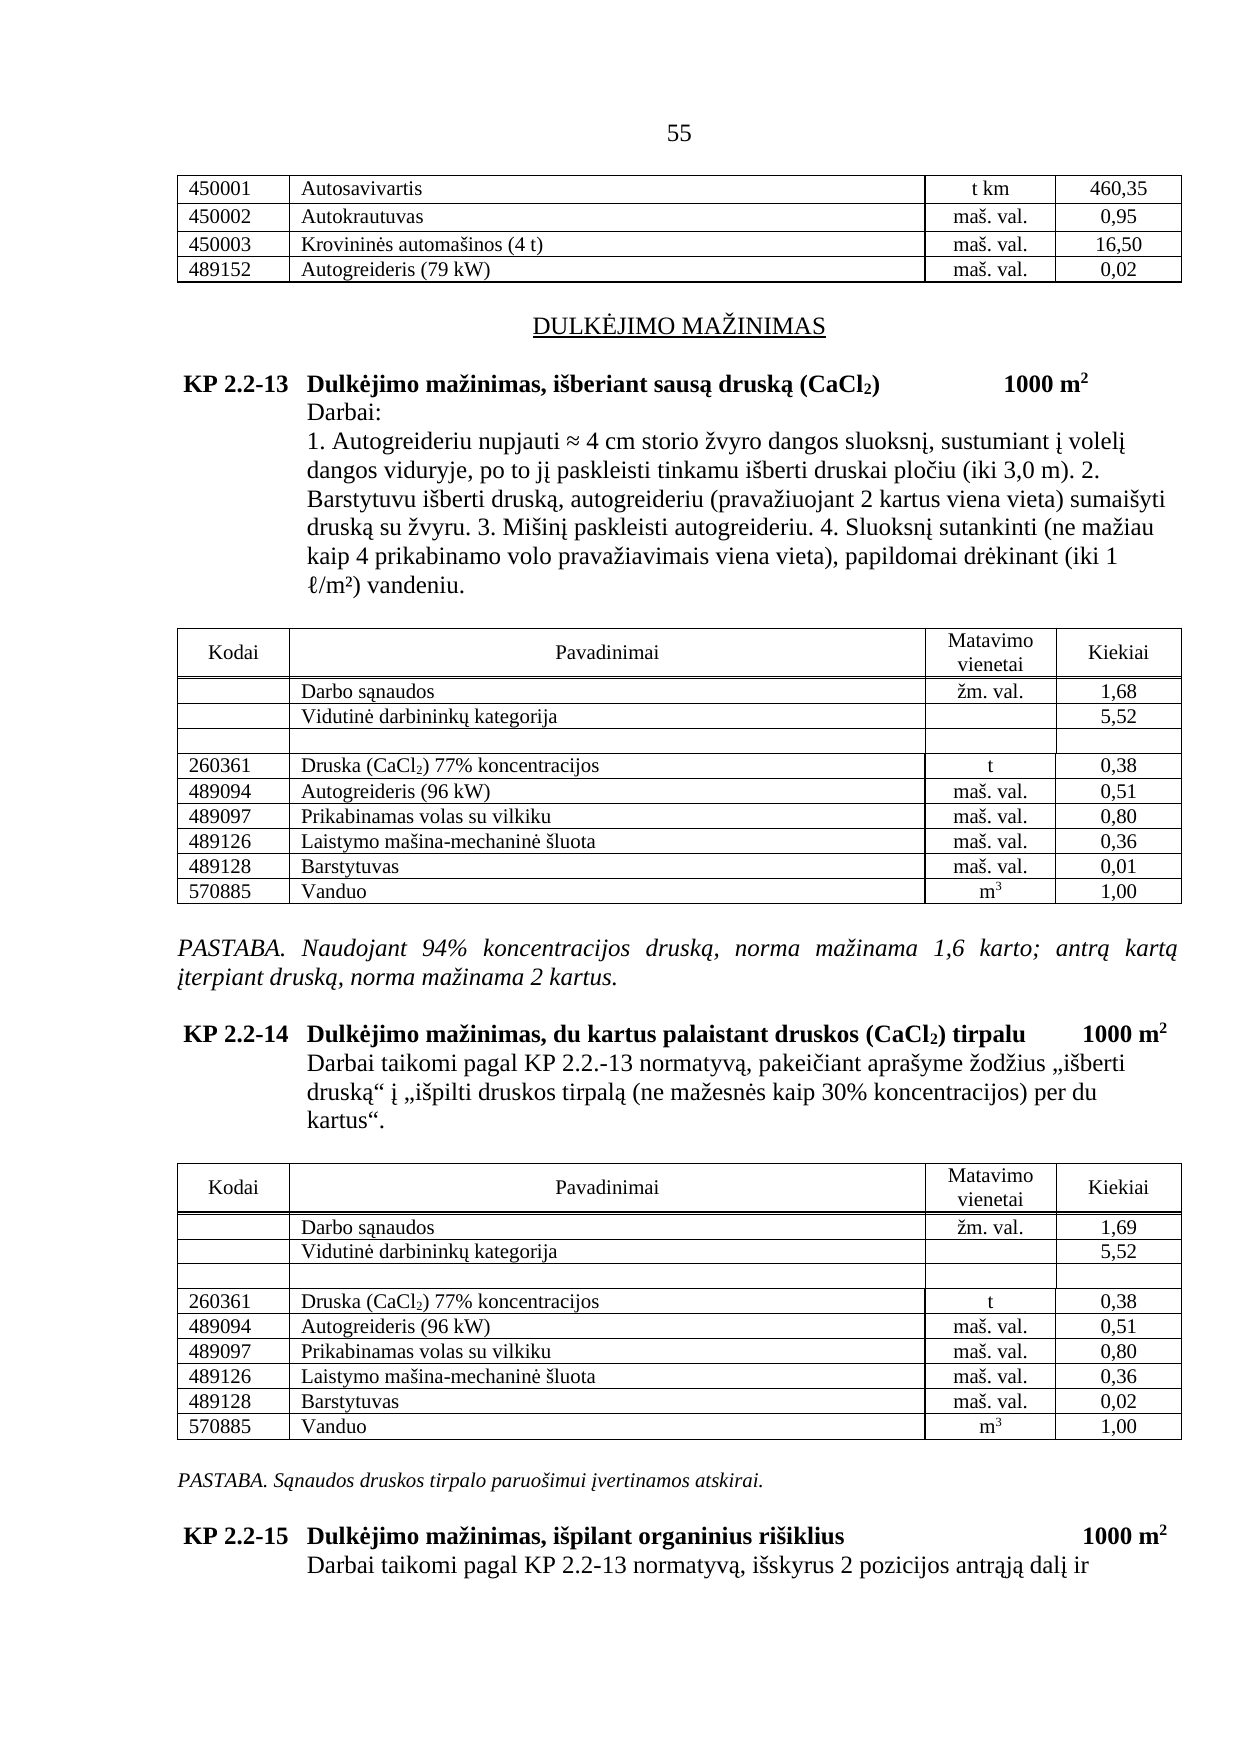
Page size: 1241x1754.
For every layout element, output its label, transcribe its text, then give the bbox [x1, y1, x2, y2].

table_header Kodai [178, 1164, 289, 1211]
table_cell 5,52 [1057, 1240, 1181, 1263]
table_header 1000 m2 [1076, 1521, 1181, 1550]
table_cell [926, 729, 1056, 752]
table_cell Autogreideris (96 kW) [290, 1314, 924, 1338]
text PastabA. Sąnaudos druskos tirpalo paruošimui įvertinamos atskirai. [177, 1468, 1181, 1492]
table_cell Darbo sąnaudos [290, 679, 925, 703]
table_cell žm. val. [926, 1215, 1056, 1239]
table_header Pavadinimai [290, 1164, 925, 1211]
table_cell Vanduo [290, 879, 924, 903]
table_header KP 2.2-14 [177, 1019, 301, 1048]
table_cell [1057, 1264, 1181, 1288]
table_cell [290, 729, 925, 752]
table_cell 0,80 [1056, 1339, 1181, 1363]
table_header Pavadinimai [290, 629, 925, 676]
table_cell [1057, 729, 1181, 752]
table_cell 5,52 [1057, 704, 1181, 728]
table_cell maš. val. [926, 204, 1055, 231]
table_cell 489097 [178, 804, 289, 828]
table_cell Laistymo mašina-mechaninė šluota [290, 1364, 924, 1388]
table_header 1000 m2 [998, 369, 1181, 397]
table_cell 0,38 [1056, 1289, 1181, 1313]
table_cell 450003 [178, 232, 289, 256]
table_cell Autogreideris (96 kW) [290, 779, 924, 803]
table_cell Vidutinė darbininkų kategorija [290, 1240, 925, 1263]
table_cell 0,38 [1056, 754, 1181, 777]
table_cell Druska (CaCl2) 77% koncentracijos [290, 754, 924, 777]
table_cell 489128 [178, 1389, 289, 1413]
table_cell [177, 398, 301, 599]
table_cell 16,50 [1056, 232, 1181, 256]
text PastabA. Naudojant 94% koncentracijos druską, norma mažinama 1,6 karto; antrą kartą įterpiant druską, norma mažinama 2 kartus. [177, 933, 1181, 990]
table_cell [178, 1264, 289, 1288]
table_cell Prikabinamas volas su vilkiku [290, 1339, 924, 1363]
table_cell Darbai taikomi pagal KP 2.2.-13 normatyvą, pakeičiant aprašyme žodžius „išberti druską“ į „išpilti druskos tirpalą (ne mažesnės kaip 30% koncentracijos) per du kartus“. [301, 1048, 1181, 1134]
table_cell Darbai: 1. Autogreideriu nupjauti ≈ 4 cm storio žvyro dangos sluoksnį, sustumiant į volelį dangos viduryje, po to jį paskleisti tinkamu išberti druskai pločiu (iki 3,0 m). 2. Barstytuvu išberti druską, autogreideriu (pravažiuojant 2 kartus viena vieta) sumaišyti druską su žvyru. 3. Mišinį paskleisti autogreideriu. 4. Sluoksnį sutankinti (ne mažiau kaip 4 prikabinamo volo pravažiavimais viena vieta), papildomai drėkinant (iki 1 ℓ/m²) vandeniu. [301, 398, 1181, 599]
table_cell [178, 1215, 289, 1239]
table_cell 260361 [178, 1289, 289, 1313]
table_cell maš. val. [926, 232, 1055, 256]
table_cell maš. val. [926, 829, 1055, 853]
table_cell t km [926, 176, 1055, 203]
table_cell [178, 1240, 289, 1263]
table_cell Darbo sąnaudos [290, 1215, 925, 1239]
table_cell 0,02 [1056, 1389, 1181, 1413]
table_cell [177, 1550, 301, 1578]
table_cell [926, 704, 1056, 728]
table_cell [290, 1264, 925, 1288]
table_header Dulkėjimo mažinimas, du kartus palaistant druskos (CaCl2) tirpalu [301, 1019, 1076, 1048]
table_cell 260361 [178, 754, 289, 777]
table_header Kiekiai [1057, 1164, 1181, 1211]
table_header Dulkėjimo mažinimas, išberiant sausą druską (CaCl2) [301, 369, 997, 397]
table_header Dulkėjimo mažinimas, išpilant organinius rišiklius [301, 1521, 1076, 1550]
table_header Matavimo vienetai [926, 629, 1056, 676]
table_cell 489126 [178, 1364, 289, 1388]
table_cell 1,69 [1057, 1215, 1181, 1239]
table_cell Darbai taikomi pagal KP 2.2-13 normatyvą, išskyrus 2 pozicijos antrąją dalį ir [301, 1550, 1181, 1578]
table_cell 489094 [178, 779, 289, 803]
table_cell 0,51 [1056, 1314, 1181, 1338]
table_cell [926, 1240, 1056, 1263]
table_cell Druska (CaCl2) 77% koncentracijos [290, 1289, 924, 1313]
table_cell 570885 [178, 879, 289, 903]
table_cell maš. val. [926, 1314, 1055, 1338]
table_header KP 2.2-15 [177, 1521, 301, 1550]
table_cell maš. val. [926, 804, 1055, 828]
table_cell maš. val. [926, 1339, 1055, 1363]
table_cell Barstytuvas [290, 854, 924, 878]
table_cell Vanduo [290, 1414, 924, 1438]
table_cell Autokrautuvas [290, 204, 924, 231]
table_cell 0,95 [1056, 204, 1181, 231]
table_cell 489097 [178, 1339, 289, 1363]
table_cell [178, 679, 289, 703]
table_cell [177, 1048, 301, 1134]
table_cell 0,02 [1056, 257, 1181, 281]
table_cell 460,35 [1056, 176, 1181, 203]
table_header Kodai [178, 629, 289, 676]
table_cell 0,51 [1056, 779, 1181, 803]
table_header 1000 m2 [1076, 1019, 1181, 1048]
text DULKĖJIMO MAŽINIMAS [177, 311, 1181, 340]
table_cell 1,00 [1056, 879, 1181, 903]
table_cell m3 [926, 1414, 1055, 1438]
table_cell 489094 [178, 1314, 289, 1338]
table_cell Autosavivartis [290, 176, 924, 203]
table_cell m3 [926, 879, 1055, 903]
table_cell 450001 [178, 176, 289, 203]
table_cell 0,80 [1056, 804, 1181, 828]
table_cell 489152 [178, 257, 289, 281]
table_cell maš. val. [926, 1389, 1055, 1413]
table_cell [178, 729, 289, 752]
table_cell 0,36 [1056, 1364, 1181, 1388]
table_cell Barstytuvas [290, 1389, 924, 1413]
table_cell [178, 704, 289, 728]
table_cell Krovininės automašinos (4 t) [290, 232, 924, 256]
table_cell 570885 [178, 1414, 289, 1438]
table_cell Autogreideris (79 kW) [290, 257, 924, 281]
table_cell 0,36 [1056, 829, 1181, 853]
table_cell 0,01 [1056, 854, 1181, 878]
table_cell maš. val. [926, 257, 1055, 281]
table_cell Vidutinė darbininkų kategorija [290, 704, 925, 728]
table_cell 489128 [178, 854, 289, 878]
table_cell 1,00 [1056, 1414, 1181, 1438]
table_cell maš. val. [926, 779, 1055, 803]
table_cell Laistymo mašina-mechaninė šluota [290, 829, 924, 853]
table_cell t [926, 754, 1055, 777]
table_cell [926, 1264, 1056, 1288]
table_cell maš. val. [926, 854, 1055, 878]
table_cell t [926, 1289, 1055, 1313]
table_header Kiekiai [1057, 629, 1181, 676]
table_header KP 2.2-13 [177, 369, 301, 397]
table_cell 489126 [178, 829, 289, 853]
table_cell žm. val. [926, 679, 1056, 703]
table_cell Prikabinamas volas su vilkiku [290, 804, 924, 828]
table_cell 450002 [178, 204, 289, 231]
table_cell 1,68 [1057, 679, 1181, 703]
table_cell maš. val. [926, 1364, 1055, 1388]
table_header Matavimo vienetai [926, 1164, 1056, 1211]
